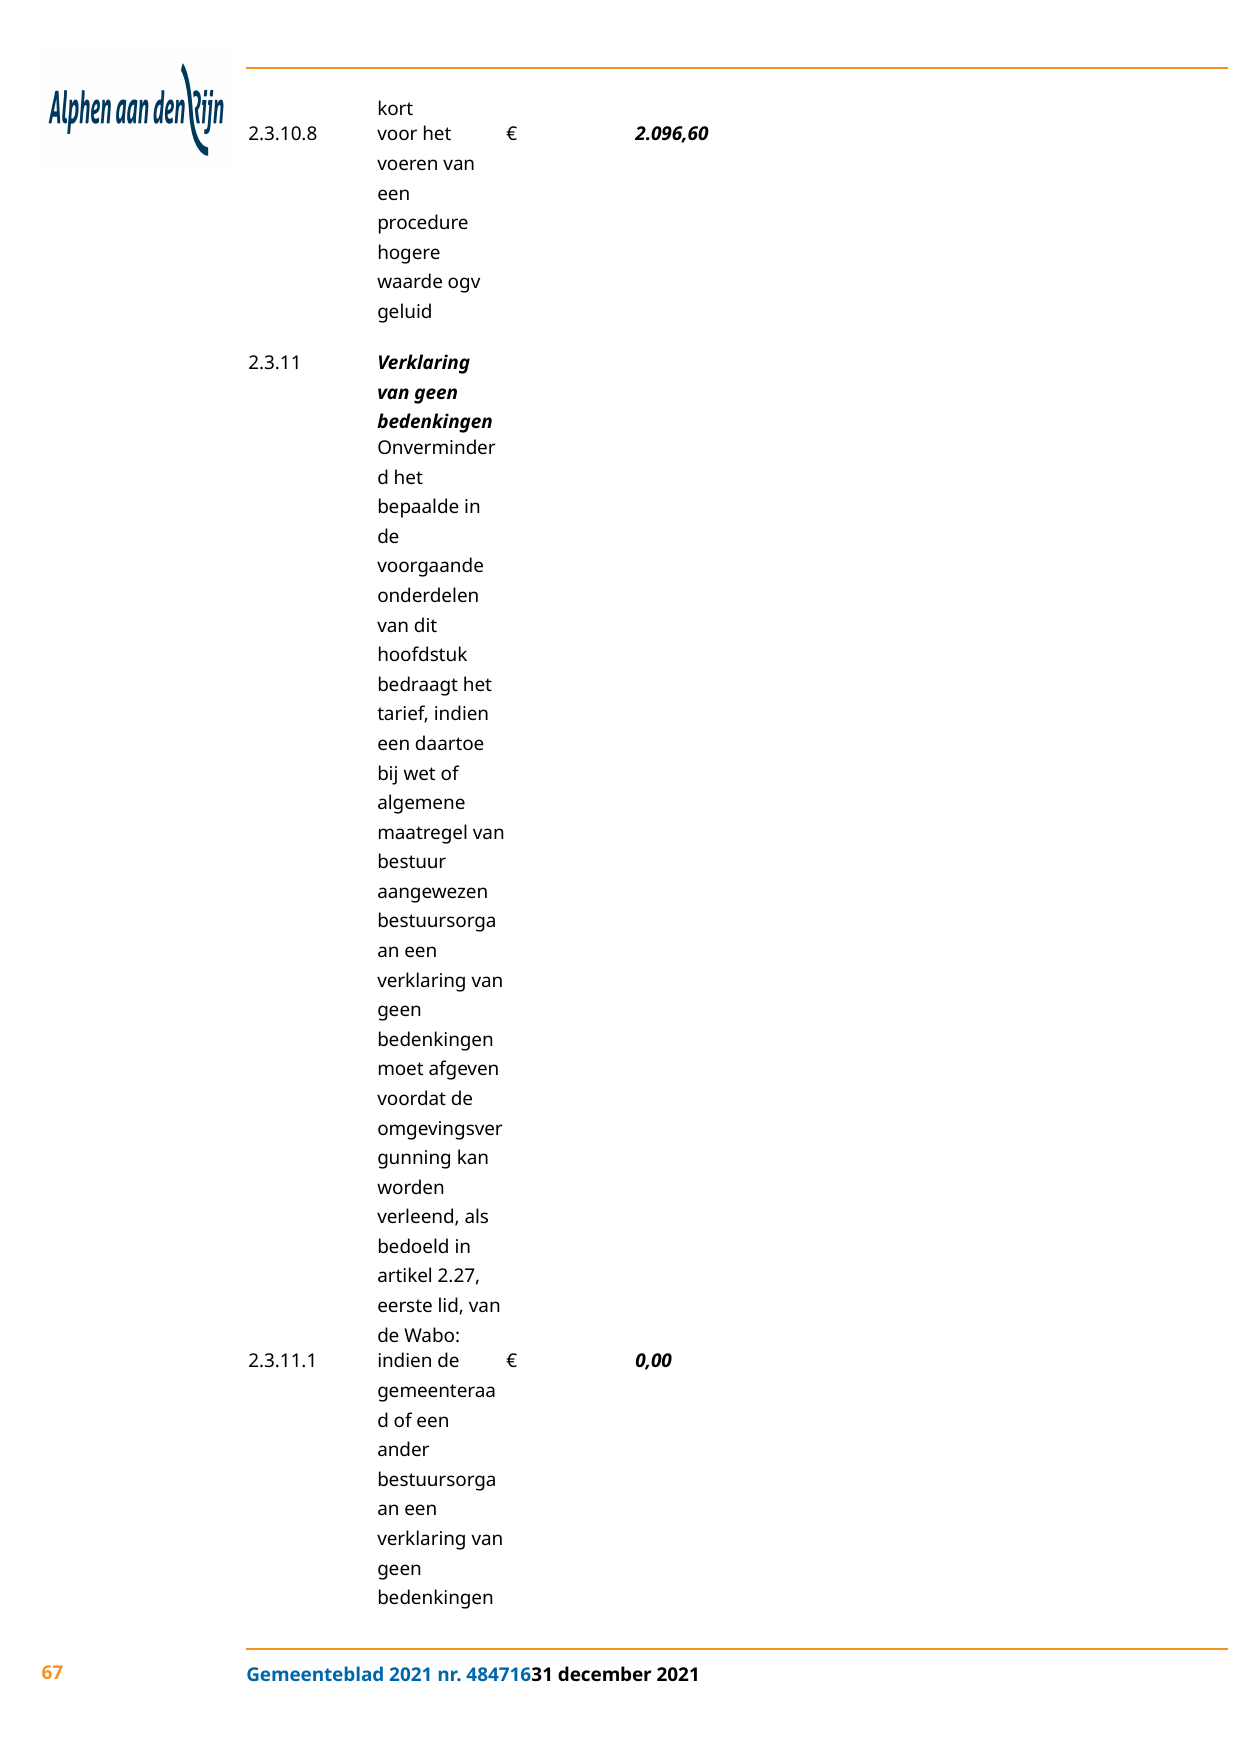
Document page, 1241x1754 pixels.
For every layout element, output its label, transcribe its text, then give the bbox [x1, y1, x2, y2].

table_cell indien de gemeenteraad of een ander bestuursorgaan een verklaring van geen bedenkingen [377, 1348, 506, 1610]
table_cell [1023, 1348, 1152, 1610]
table_cell [764, 1348, 893, 1610]
table_cell [248, 95, 377, 121]
table_cell [894, 434, 1022, 1348]
table_cell [506, 95, 635, 121]
table_cell [764, 350, 893, 434]
table_cell [635, 350, 764, 434]
table_cell 0,00 [635, 1348, 764, 1610]
table_cell [248, 324, 377, 349]
table_cell [1023, 121, 1152, 324]
table_cell [894, 95, 1022, 121]
table_cell voor het voeren van een procedure hogere waarde ogv geluid [377, 121, 506, 324]
table_cell [1023, 350, 1152, 434]
table_cell [377, 324, 506, 349]
table_cell [894, 350, 1022, 434]
table_cell [894, 1348, 1022, 1610]
table_cell kort [377, 95, 506, 121]
table_cell 2.3.11.1 [248, 1348, 377, 1610]
table_cell [764, 95, 893, 121]
table_cell [506, 324, 635, 349]
table_cell Onverminderd het bepaalde in de voorgaande onderdelen van dit hoofdstuk bedraagt het tarief, indien een daartoe bij wet of algemene maatregel van bestuur aangewezen bestuursorgaan een verklaring van geen bedenkingen moet afgeven voordat de omgevingsvergunning kan worden verleend, als bedoeld in artikel 2.27, eerste lid, van de Wabo: [377, 434, 506, 1348]
table_cell [635, 434, 764, 1348]
table_cell [894, 121, 1022, 324]
picture [41, 47, 231, 172]
table_cell € [506, 121, 635, 324]
table_cell [635, 324, 764, 349]
table_cell [764, 324, 893, 349]
table_cell [635, 95, 764, 121]
table_cell 2.3.10.8 [248, 121, 377, 324]
table_cell [1023, 434, 1152, 1348]
table_cell [506, 350, 635, 434]
table_cell [1023, 95, 1152, 121]
table_cell [248, 434, 377, 1348]
table_cell € [506, 1348, 635, 1610]
table_cell Verklaring van geen bedenkingen [377, 350, 506, 434]
table_cell [506, 434, 635, 1348]
table_cell 2.096,60 [635, 121, 764, 324]
table_cell [764, 434, 893, 1348]
table_cell 2.3.11 [248, 350, 377, 434]
table_cell [1023, 324, 1152, 349]
table_cell [894, 324, 1022, 349]
table_cell [764, 121, 893, 324]
